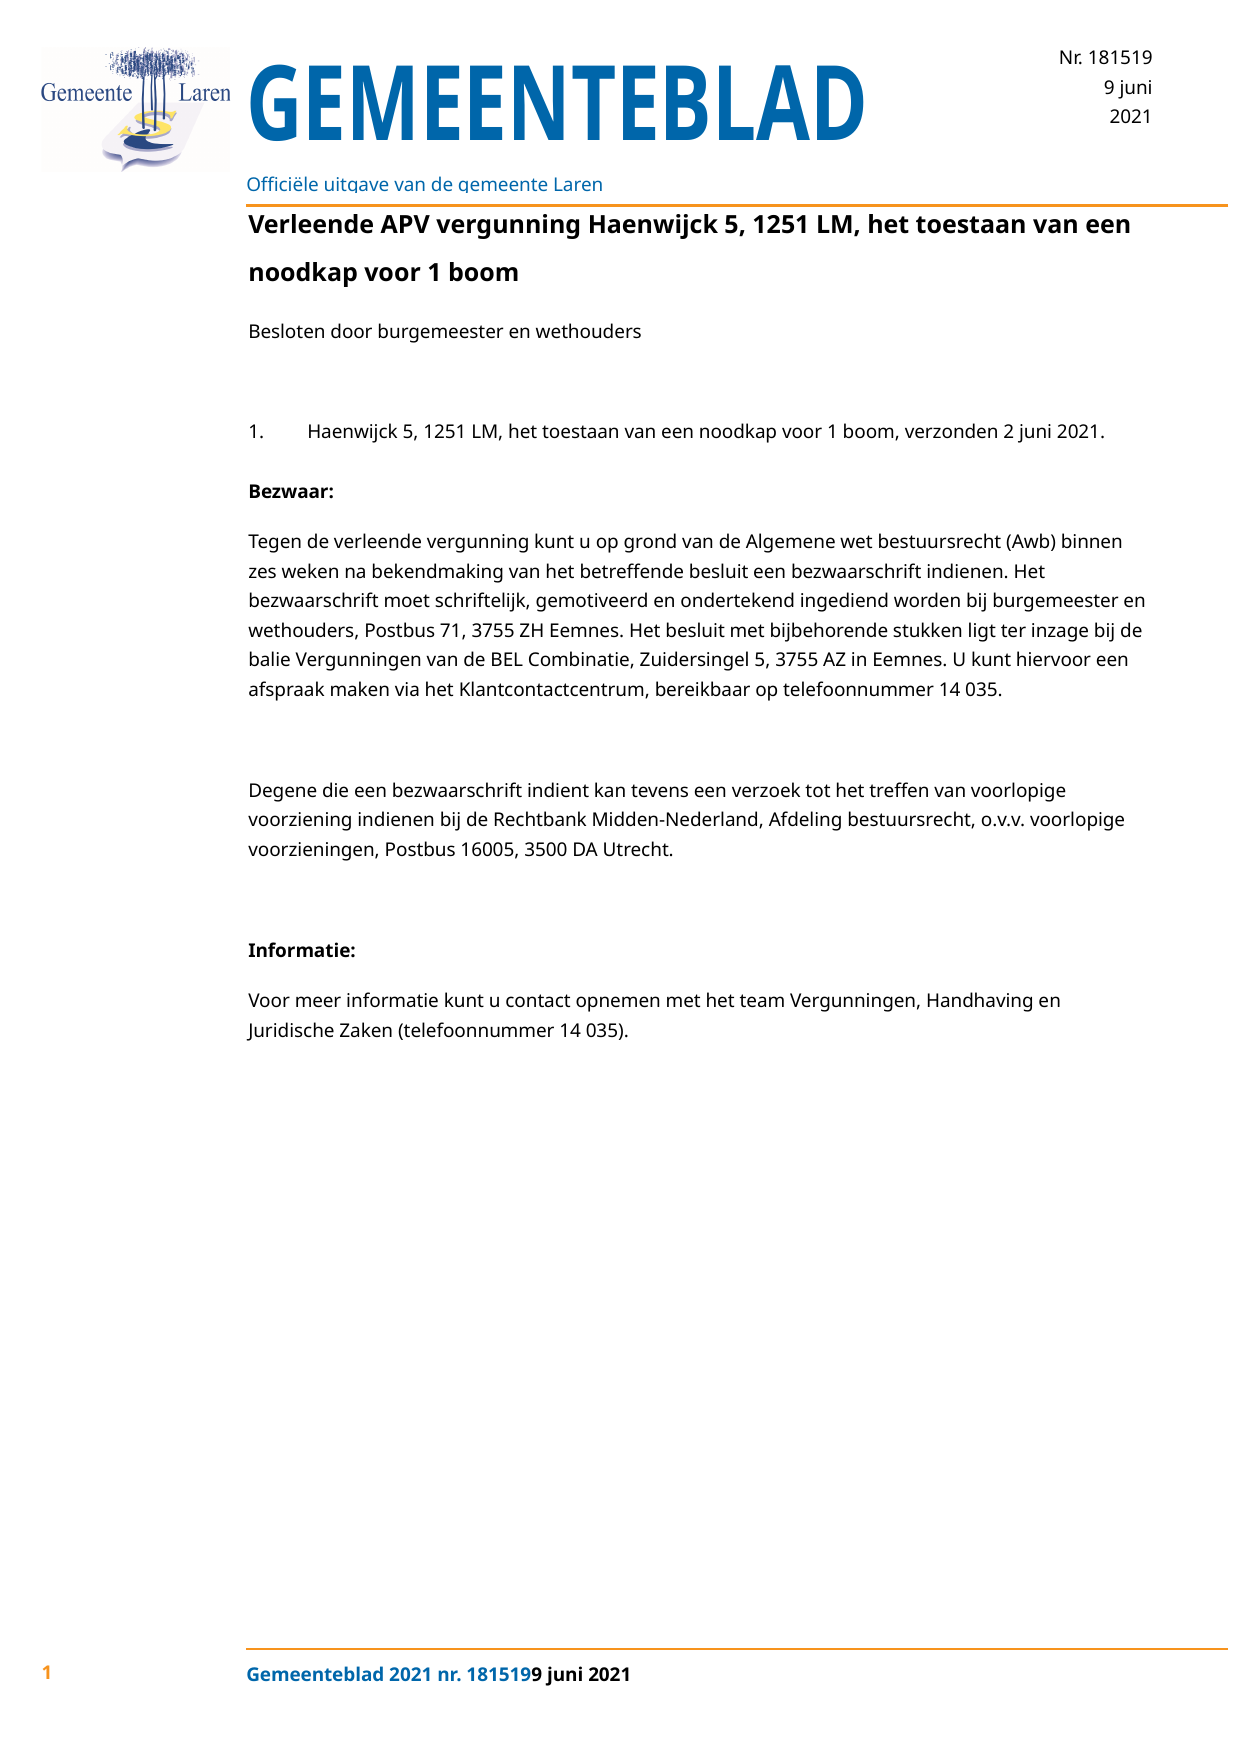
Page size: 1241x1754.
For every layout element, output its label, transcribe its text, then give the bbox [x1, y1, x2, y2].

text Tegen de verleende vergunning kunt u op grond van de Algemene wet bestuursrecht (Awb) binnen zes weken na bekendmaking van het betreffende besluit een bezwaarschrift indienen. Het bezwaarschrift moet schriftelijk, gemotiveerd en ondertekend ingediend worden bij burgemeester en wethouders, Postbus 71, 3755 ZH Eemnes. Het besluit met bijbehorende stukken ligt ter inzage bij de balie Vergunningen van de BEL Combinatie, Zuidersingel 5, 3755 AZ in Eemnes. U kunt hiervoor een afspraak maken via het Klantcontactcentrum, bereikbaar op telefoonnummer 14 035. [248, 528, 1152, 702]
text Voor meer informatie kunt u contact opnemen met het team Vergunningen, Handhaving en Juridische Zaken (telefoonnummer 14 035). [248, 987, 1152, 1043]
text Besloten door burgemeester en wethouders [248, 318, 1152, 344]
text Bezwaar: [248, 478, 1152, 504]
text Informatie: [248, 937, 1152, 963]
text Degene die een bezwaarschrift indient kan tevens een verzoek tot het treffen van voorlopige voorziening indienen bij de Rechtbank Midden-Nederland, Afdeling bestuursrecht, o.v.v. voorlopige voorzieningen, Postbus 16005, 3500 DA Utrecht. [248, 777, 1152, 862]
picture [41, 47, 231, 172]
list Haenwijck 5, 1251 LM, het toestaan van een noodkap voor 1 boom, verzonden 2 juni 2021. [248, 419, 1152, 444]
text Verleende APV vergunning Haenwijck 5, 1251 LM, het toestaan van een noodkap voor 1 boom [248, 207, 1152, 288]
